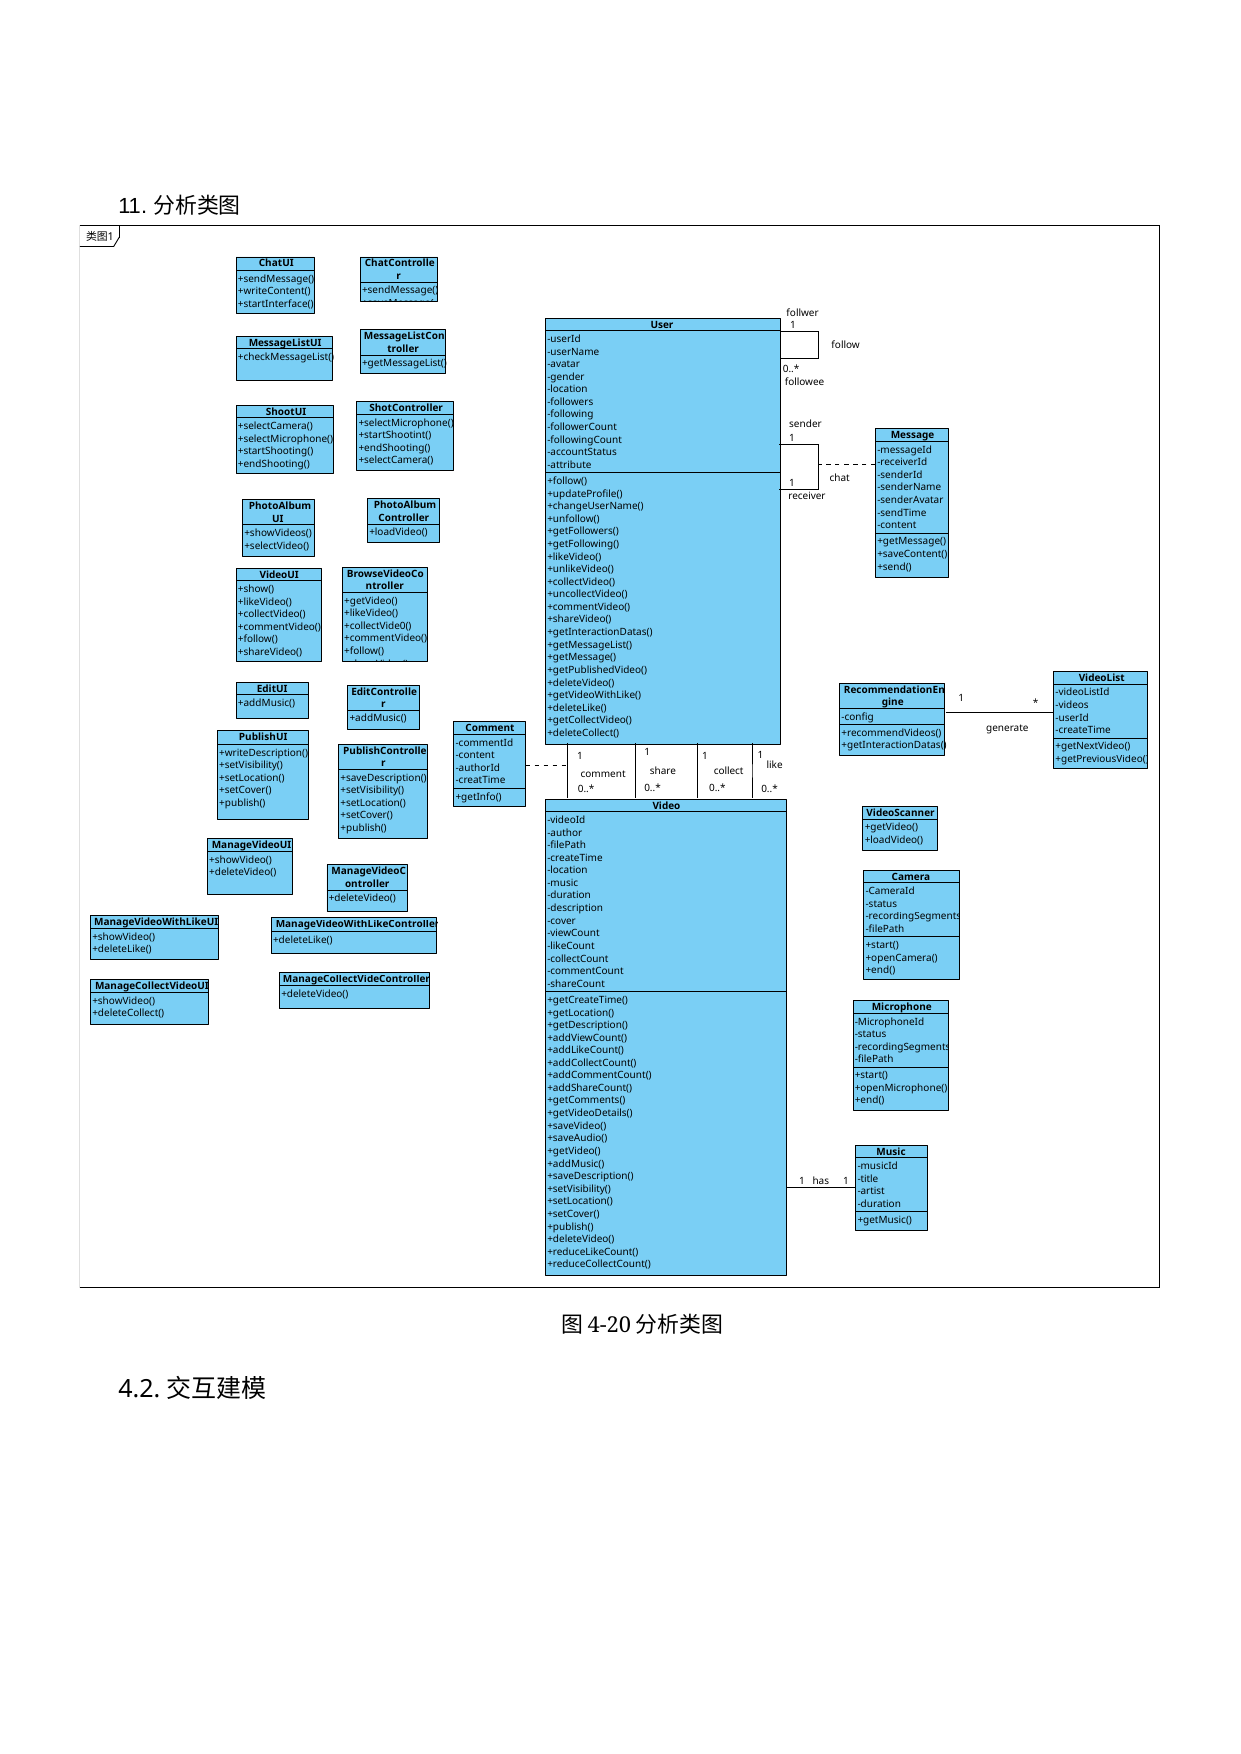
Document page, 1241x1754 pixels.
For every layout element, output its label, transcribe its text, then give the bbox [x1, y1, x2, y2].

subtitle 交互建模 [118, 1368, 1122, 1404]
text 图4-20分析类图 [118, 1289, 1122, 1339]
subtitle 分析类图 [118, 188, 1122, 219]
